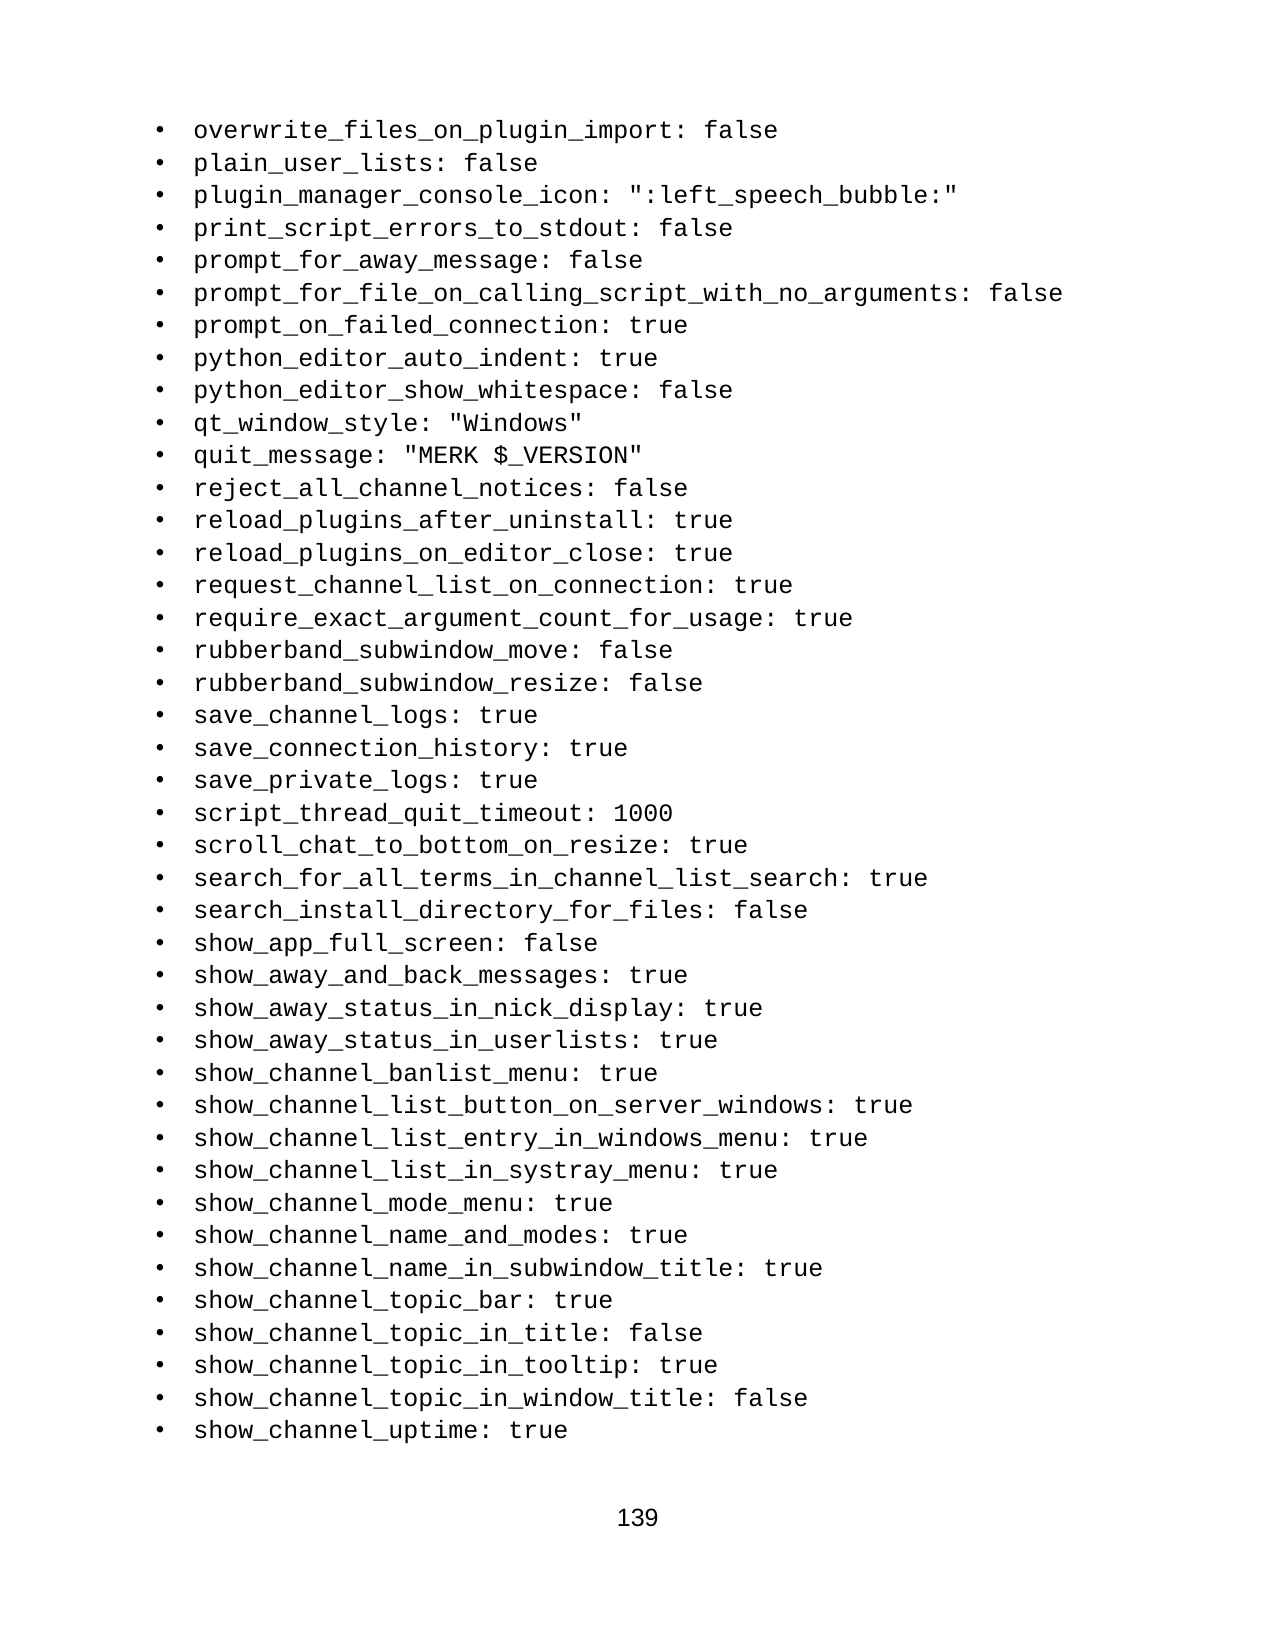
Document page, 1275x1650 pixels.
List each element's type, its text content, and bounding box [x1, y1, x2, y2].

list request_channel_list_on_connection: true [156, 573, 1157, 601]
list rubberband_subwindow_resize: false [156, 671, 1157, 699]
list show_app_full_screen: false [156, 931, 1157, 959]
list qt_window_style: "Windows" [156, 411, 1157, 439]
list show_channel_list_entry_in_windows_menu: true [156, 1126, 1157, 1154]
list show_channel_name_and_modes: true [156, 1223, 1157, 1251]
list search_for_all_terms_in_channel_list_search: true [156, 866, 1157, 894]
list show_away_status_in_userlists: true [156, 1028, 1157, 1056]
list show_away_status_in_nick_display: true [156, 996, 1157, 1024]
list show_channel_mode_menu: true [156, 1191, 1157, 1219]
list show_channel_topic_in_window_title: false [156, 1386, 1157, 1414]
list reload_plugins_after_uninstall: true [156, 508, 1157, 536]
list plugin_manager_console_icon: ":left_speech_bubble:" [156, 183, 1157, 211]
list show_channel_topic_bar: true [156, 1288, 1157, 1316]
list search_install_directory_for_files: false [156, 898, 1157, 926]
list prompt_for_away_message: false [156, 248, 1157, 276]
list show_channel_list_in_systray_menu: true [156, 1158, 1157, 1186]
list save_private_logs: true [156, 768, 1157, 796]
list show_channel_topic_in_title: false [156, 1321, 1157, 1349]
list plain_user_lists: false [156, 151, 1157, 179]
list rubberband_subwindow_move: false [156, 638, 1157, 666]
list show_channel_topic_in_tooltip: true [156, 1353, 1157, 1381]
list prompt_on_failed_connection: true [156, 313, 1157, 341]
list show_channel_banlist_menu: true [156, 1061, 1157, 1089]
list show_channel_name_in_subwindow_title: true [156, 1256, 1157, 1284]
list overwrite_files_on_plugin_import: false [156, 118, 1157, 146]
list show_channel_uptime: true [156, 1418, 1157, 1446]
list show_channel_list_button_on_server_windows: true [156, 1093, 1157, 1121]
list save_channel_logs: true [156, 703, 1157, 731]
list show_away_and_back_messages: true [156, 963, 1157, 991]
list require_exact_argument_count_for_usage: true [156, 606, 1157, 634]
list script_thread_quit_timeout: 1000 [156, 801, 1157, 829]
list save_connection_history: true [156, 736, 1157, 764]
list reload_plugins_on_editor_close: true [156, 541, 1157, 569]
list python_editor_auto_indent: true [156, 346, 1157, 374]
list python_editor_show_whitespace: false [156, 378, 1157, 406]
list scroll_chat_to_bottom_on_resize: true [156, 833, 1157, 861]
list prompt_for_file_on_calling_script_with_no_arguments: false [156, 281, 1157, 309]
list print_script_errors_to_stdout: false [156, 216, 1157, 244]
list quit_message: "MERK $_VERSION" [156, 443, 1157, 471]
list reject_all_channel_notices: false [156, 476, 1157, 504]
